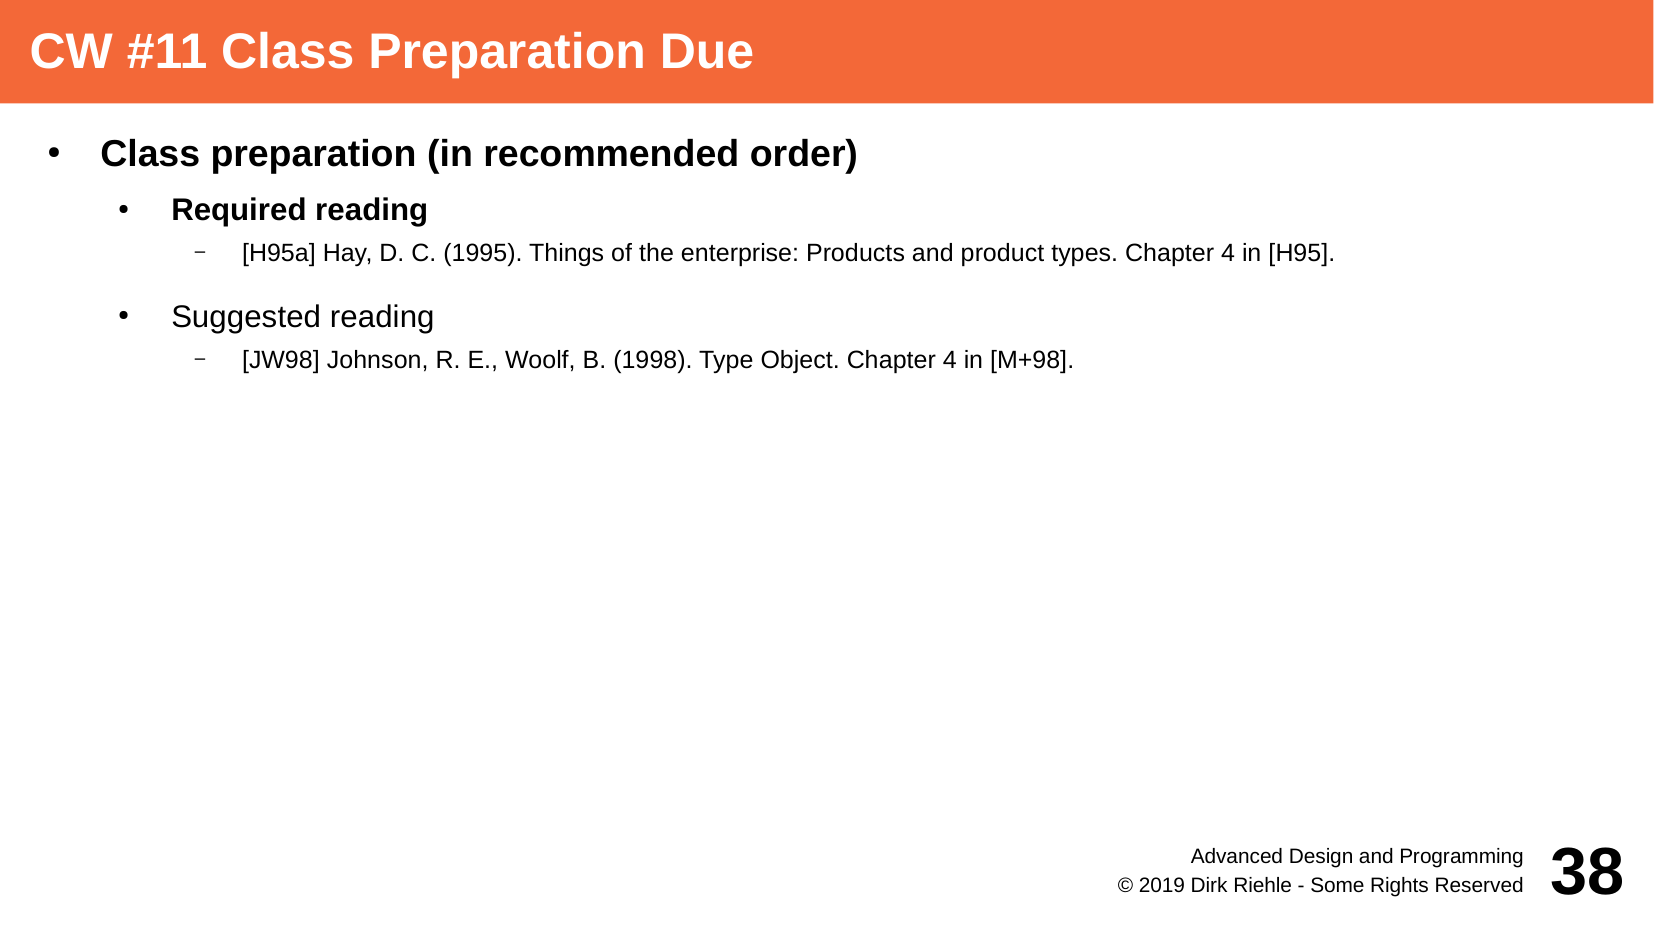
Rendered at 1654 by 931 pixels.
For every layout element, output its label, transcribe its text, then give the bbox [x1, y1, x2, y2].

list Class preparation (in recommended order) Required reading [H95a] Hay, D. C. (1995). Things of the enterprise: Products and product types. Chapter 4 in [H95]. Suggested reading [JW98] Johnson, R. E., Woolf, B. (1998). Type Object. Chapter 4 in [M+98]. [29, 132, 1625, 813]
title CW #11 Class Preparation Due [0, 0, 1654, 104]
